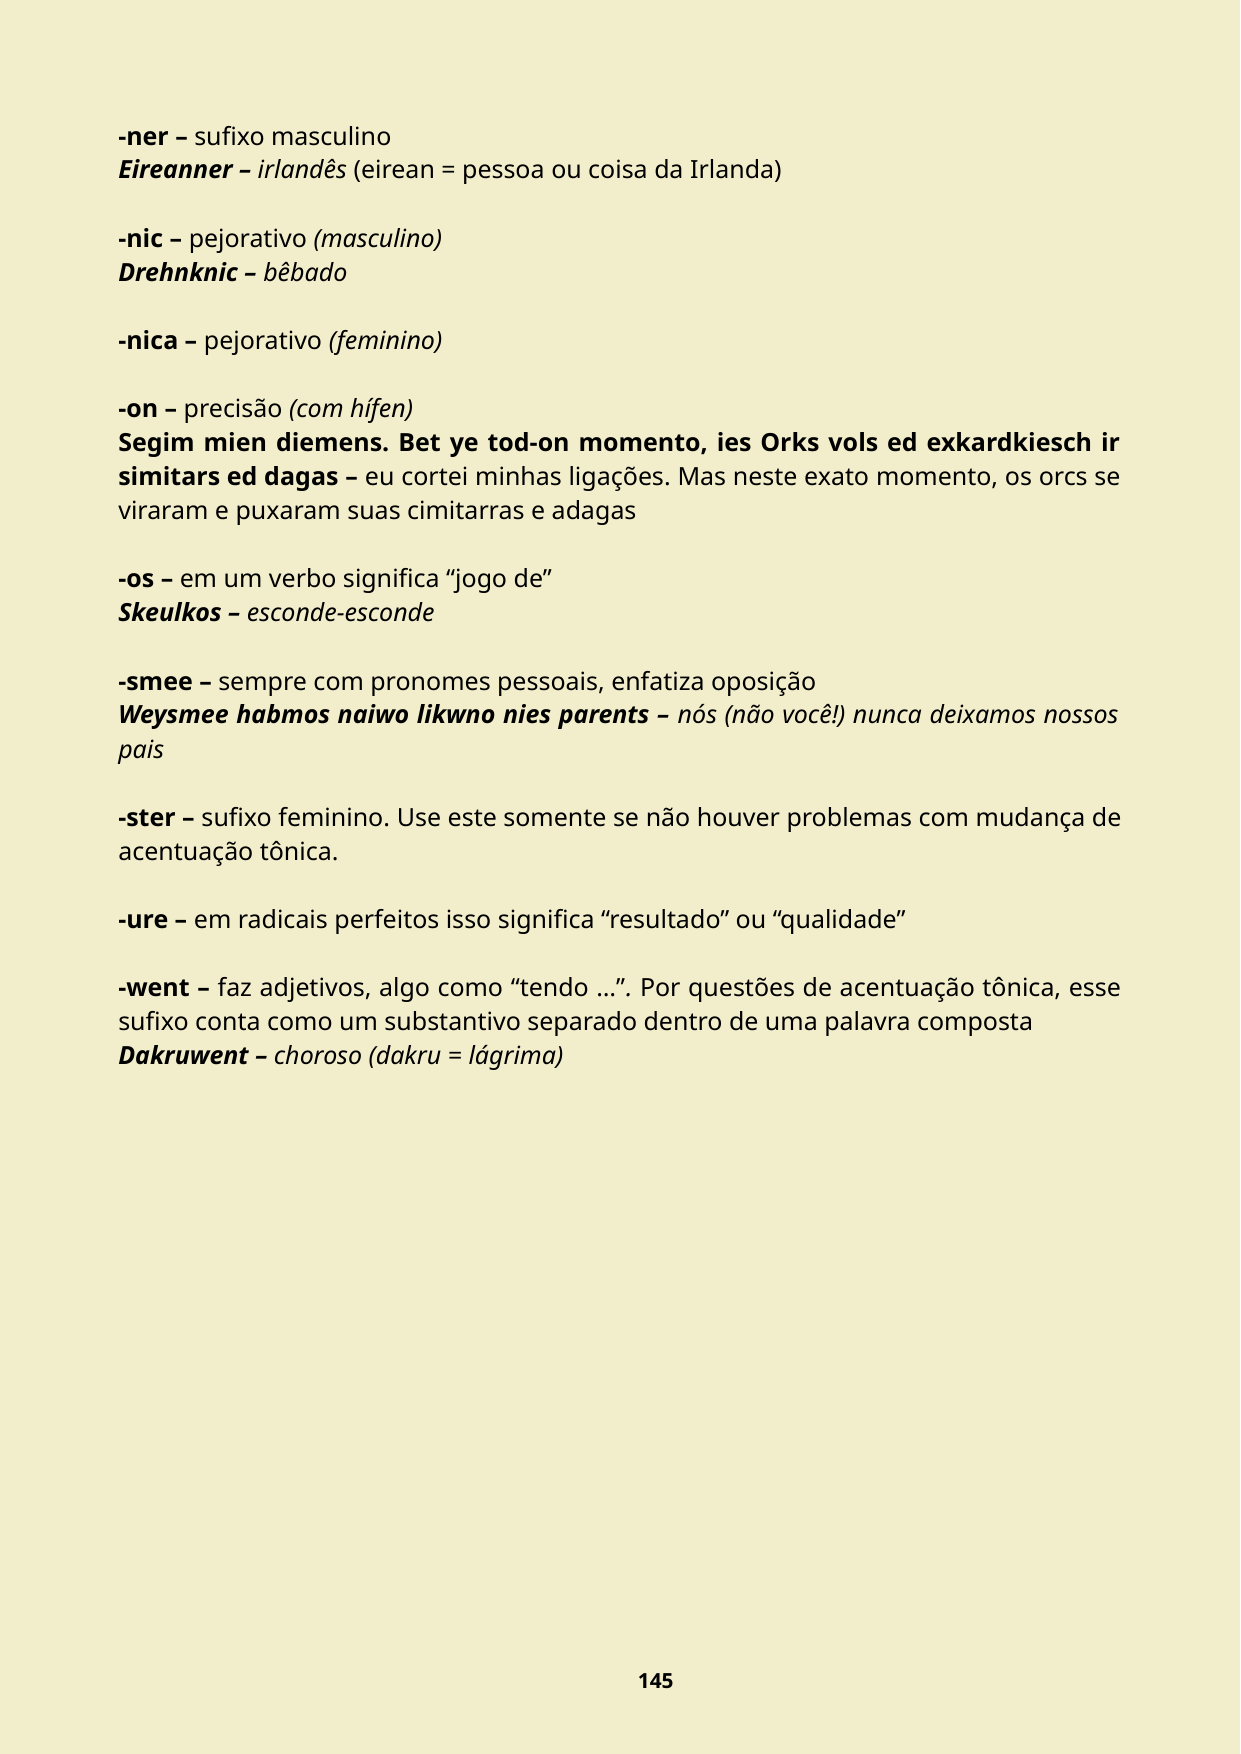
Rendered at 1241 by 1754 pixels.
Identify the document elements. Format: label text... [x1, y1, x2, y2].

text -went – faz adjetivos, algo como “tendo …”. Por questões de acentuação tônica, esse sufixo conta como um substantivo separado dentro de uma palavra composta [118, 970, 1122, 1038]
text -os – em um verbo significa “jogo de” [118, 561, 1122, 595]
text Dakruwent – choroso (dakru = lágrima) [118, 1038, 1122, 1072]
text -smee – sempre com pronomes pessoais, enfatiza oposição [118, 663, 1122, 697]
text -ner – sufixo masculino [118, 118, 1122, 152]
text -nic – pejorativo (masculino) [118, 220, 1122, 254]
text Drehnknic – bêbado [118, 254, 1122, 288]
text -ure – em radicais perfeitos isso significa “resultado” ou “qualidade” [118, 902, 1122, 936]
text Segim mien diemens. Bet ye tod-on momento, ies Orks vols ed exkardkiesch ir simitars ed dagas – eu cortei minhas ligações. Mas neste exato momento, os orcs se viraram e puxaram suas cimitarras e adagas [118, 425, 1122, 527]
text Eireanner – irlandês (eirean = pessoa ou coisa da Irlanda) [118, 152, 1122, 186]
text -ster – sufixo feminino. Use este somente se não houver problemas com mudança de acentuação tônica. [118, 799, 1122, 867]
text Skeulkos – esconde-esconde [118, 595, 1122, 629]
text Weysmee habmos naiwo likwno nies parents – nós (não você!) nunca deixamos nossos pais [118, 697, 1122, 765]
text -on – precisão (com hífen) [118, 391, 1122, 425]
text -nica – pejorativo (feminino) [118, 322, 1122, 357]
